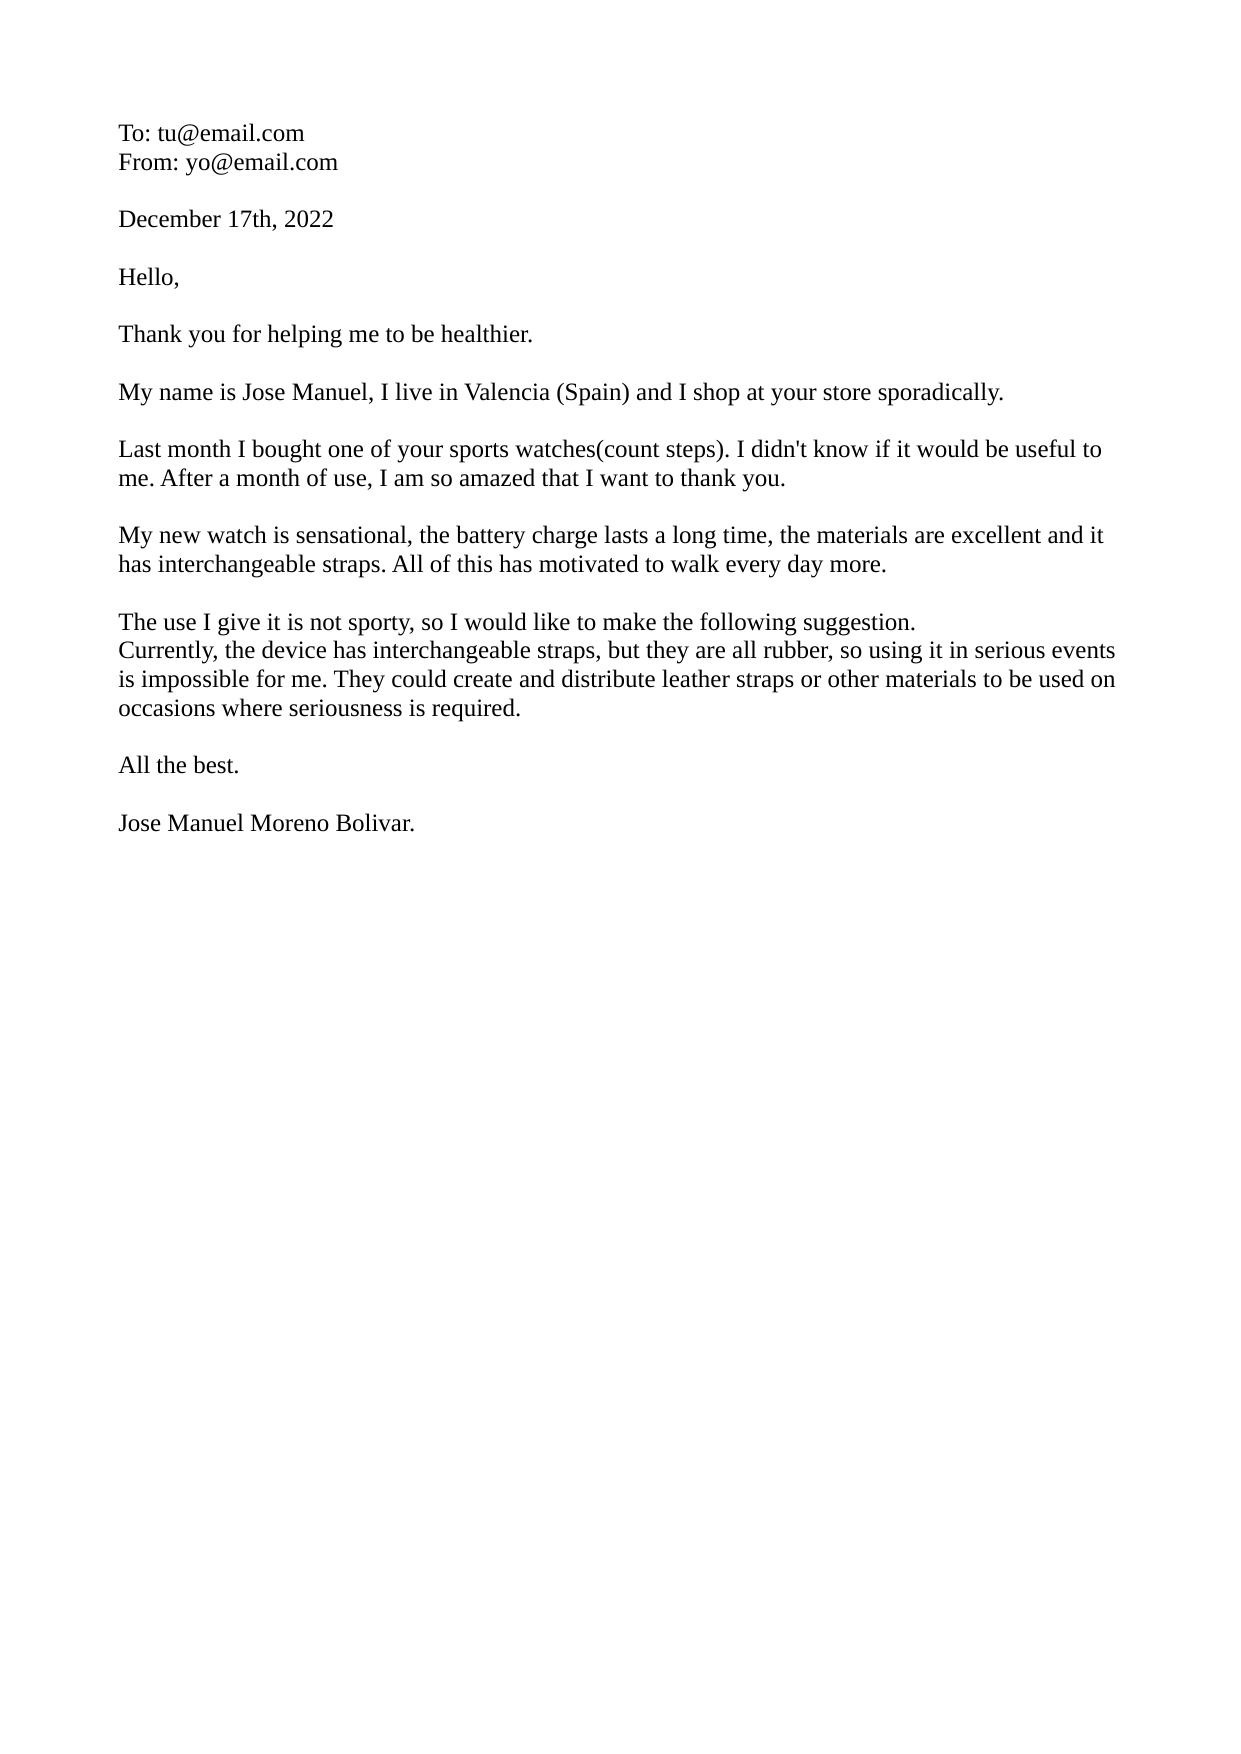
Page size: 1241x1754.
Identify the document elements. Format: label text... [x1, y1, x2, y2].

text My new watch is sensational, the battery charge lasts a long time, the materials are excellent and it has interchangeable straps. All of this has motivated to walk every day more. [118, 521, 1122, 578]
text All the best. [118, 751, 1122, 779]
text Thank you for helping me to be healthier. [118, 319, 1122, 348]
text Hello, [118, 262, 1122, 291]
text Jose Manuel Moreno Bolivar. [118, 808, 1122, 837]
text Last month I bought one of your sports watches(count steps). I didn't know if it would be useful to me. After a month of use, I am so amazed that I want to thank you. [118, 434, 1122, 492]
text The use I give it is not sporty, so I would like to make the following suggestion. [118, 607, 1122, 636]
text To: tu@email.com [118, 118, 1122, 147]
text Currently, the device has interchangeable straps, but they are all rubber, so using it in serious events is impossible for me. They could create and distribute leather straps or other materials to be used on occasions where seriousness is required. [118, 636, 1122, 722]
text From: yo@email.com [118, 147, 1122, 176]
text My name is Jose Manuel, I live in Valencia (Spain) and I shop at your store sporadically. [118, 377, 1122, 406]
text December 17th, 2022 [118, 204, 1122, 233]
